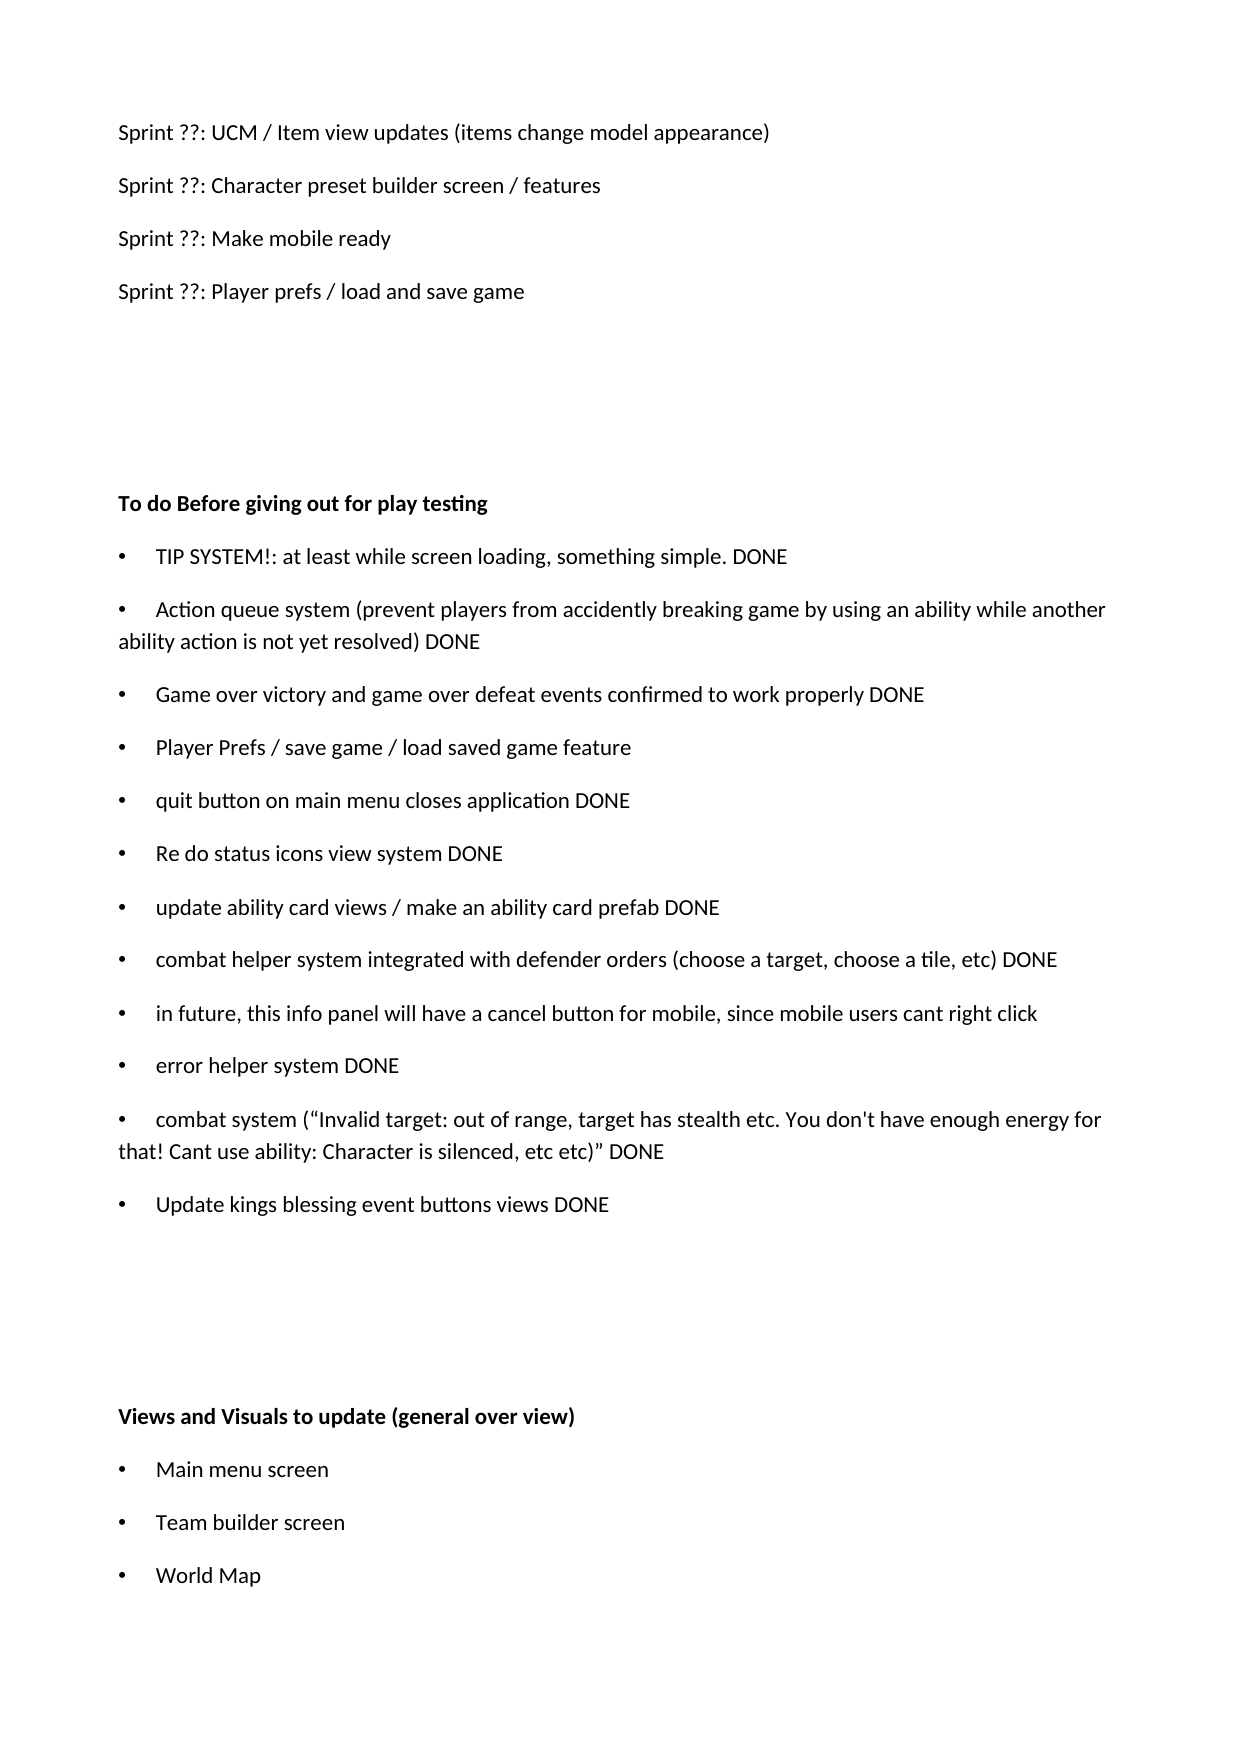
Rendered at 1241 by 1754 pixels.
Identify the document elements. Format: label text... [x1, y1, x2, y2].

list update ability card views / make an ability card prefab DONE [81, 893, 1122, 921]
list Update kings blessing event buttons views DONE [81, 1190, 1122, 1218]
list Player Prefs / save game / load saved game feature [81, 733, 1122, 762]
list quit button on main menu closes application DONE [81, 787, 1122, 814]
list Action queue system (prevent players from accidently breaking game by using an ability while another ability action is not yet resolved) DONE [81, 595, 1122, 656]
list Re do status icons view system DONE [81, 839, 1122, 868]
list Team builder screen [81, 1508, 1122, 1536]
list combat system (“Invalid target: out of range, target has stealth etc. You don't have enough energy for that! Cant use ability: Character is silenced, etc etc)” DONE [81, 1105, 1122, 1165]
text Sprint ??: Character preset builder screen / features [118, 171, 1122, 199]
list combat helper system integrated with defender orders (choose a target, choose a tile, etc) DONE [81, 946, 1122, 974]
text Sprint ??: Player prefs / load and save game [118, 277, 1122, 305]
text Sprint ??: UCM / Item view updates (items change model appearance) [118, 118, 1122, 146]
text Views and Visuals to update (general over view) [118, 1402, 1122, 1430]
list Game over victory and game over defeat events confirmed to work properly DONE [81, 681, 1122, 708]
list error helper system DONE [81, 1052, 1122, 1080]
list TIP SYSTEM!: at least while screen loading, something simple. DONE [81, 542, 1122, 570]
text Sprint ??: Make mobile ready [118, 224, 1122, 252]
list in future, this info panel will have a cancel button for mobile, since mobile users cant right click [81, 999, 1122, 1027]
text To do Before giving out for play testing [118, 489, 1122, 517]
list Main menu screen [81, 1455, 1122, 1483]
list World Map [81, 1561, 1122, 1589]
